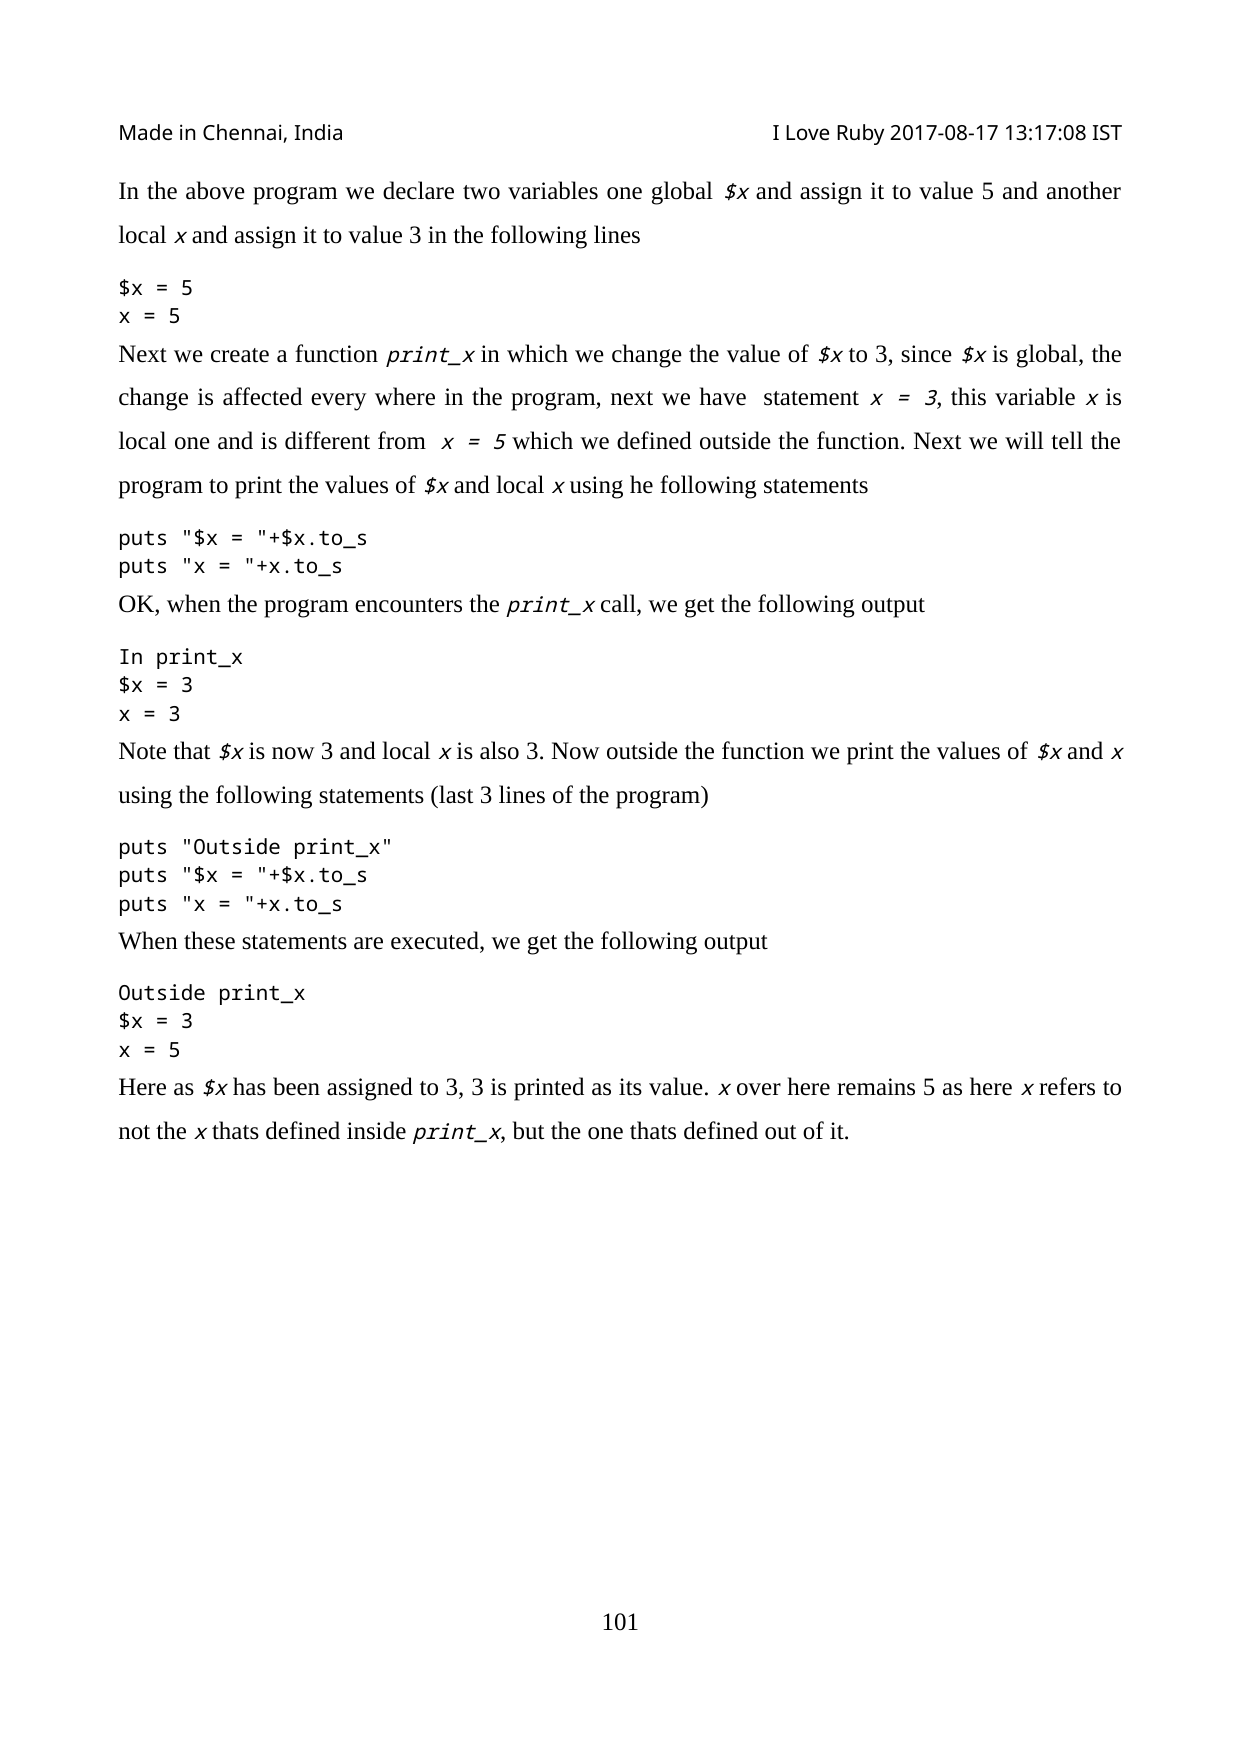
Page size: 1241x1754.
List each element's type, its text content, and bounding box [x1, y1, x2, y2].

text puts "x = "+x.to_s [118, 552, 1122, 580]
text Here as $x has been assigned to 3, 3 is printed as its value. x over here remains 5 as here x refers to not the x thats defined inside print_x, but the one thats defined out of it. [118, 1072, 1122, 1146]
text Note that $x is now 3 and local x is also 3. Now outside the function we print the values of $x and x using the following statements (last 3 lines of the program) [118, 736, 1122, 809]
text x = 5 [118, 301, 1122, 330]
text Outside print_x [118, 978, 1122, 1007]
text $x = 5 [118, 273, 1122, 301]
text puts "Outside print_x" [118, 832, 1122, 860]
text $x = 3 [118, 1007, 1122, 1035]
text In print_x [118, 642, 1122, 670]
text In the above program we declare two variables one global $x and assign it to value 5 and another local x and assign it to value 3 in the following lines [118, 176, 1122, 249]
text x = 3 [118, 699, 1122, 727]
text x = 5 [118, 1035, 1122, 1063]
text $x = 3 [118, 670, 1122, 699]
text puts "$x = "+$x.to_s [118, 860, 1122, 889]
text OK, when the program encounters the print_x call, we get the following output [118, 589, 1122, 618]
text puts "x = "+x.to_s [118, 889, 1122, 917]
text Next we create a function print_x in which we change the value of $x to 3, since $x is global, the change is affected every where in the program, next we have statement x = 3, this variable x is local one and is different from x = 5 which we defined outside the function. Next we will tell the program to print the values of $x and local x using he following statements [118, 339, 1122, 500]
text When these statements are executed, we get the following output [118, 926, 1122, 955]
text puts "$x = "+$x.to_s [118, 523, 1122, 552]
